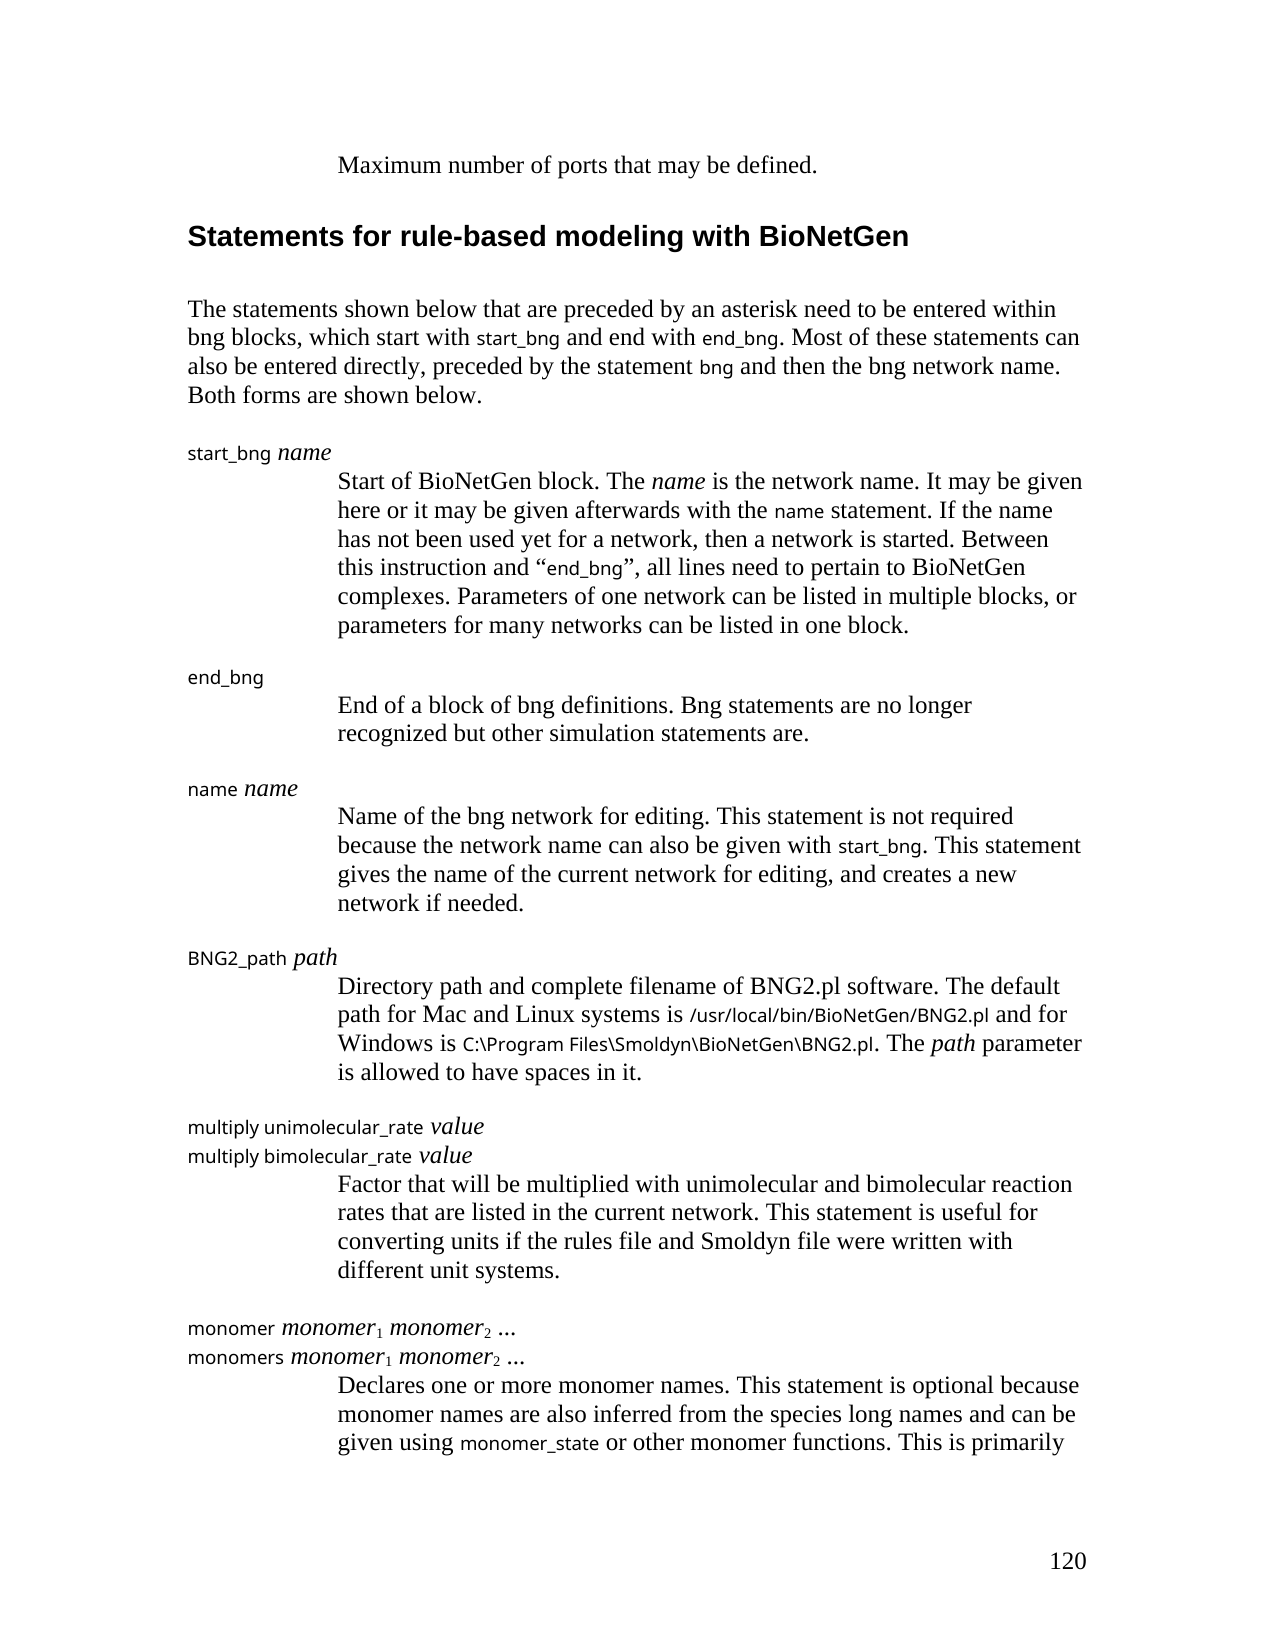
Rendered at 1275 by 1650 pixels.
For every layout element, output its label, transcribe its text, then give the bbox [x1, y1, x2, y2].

text Start of BioNetGen block. The name is the network name. It may be given here or it may be given afterwards with the name statement. If the name has not been used yet for a network, then a network is started. Between this instruction and “end_bng”, all lines need to pertain to BioNetGen complexes. Parameters of one network can be listed in multiple blocks, or parameters for many networks can be listed in one block. [187, 466, 1087, 639]
text Name of the bng network for editing. This statement is not required because the network name can also be given with start_bng. This statement gives the name of the current network for editing, and creates a new network if needed. [187, 801, 1087, 916]
text multiply unimolecular_rate value [187, 1111, 1087, 1140]
text Directory path and complete filename of BNG2.pl software. The default path for Mac and Linux systems is /usr/local/bin/BioNetGen/BNG2.pl and for Windows is C:\Program Files\Smoldyn\BioNetGen\BNG2.pl. The path parameter is allowed to have spaces in it. [187, 971, 1087, 1086]
subtitle Statements for rule-based modeling with BioNetGen [187, 219, 1087, 252]
text end_bng [187, 664, 1087, 690]
text start_bng name [187, 437, 1087, 466]
text monomers monomer1 monomer2 ... [187, 1341, 1087, 1370]
text multiply bimolecular_rate value [187, 1140, 1087, 1169]
text BNG2_path path [187, 942, 1087, 971]
text Maximum number of ports that may be defined. [187, 150, 1087, 179]
text Declares one or more monomer names. This statement is optional because monomer names are also inferred from the species long names and can be given using monomer_state or other monomer functions. This is primarily [187, 1370, 1087, 1456]
text End of a block of bng definitions. Bng statements are no longer recognized but other simulation statements are. [187, 690, 1087, 747]
text Factor that will be multiplied with unimolecular and bimolecular reaction rates that are listed in the current network. This statement is useful for converting units if the rules file and Smoldyn file were written with different unit systems. [187, 1169, 1087, 1284]
text name name [187, 773, 1087, 801]
text monomer monomer1 monomer2 ... [187, 1312, 1087, 1341]
text The statements shown below that are preceded by an asterisk need to be entered within bng blocks, which start with start_bng and end with end_bng. Most of these statements can also be entered directly, preceded by the statement bng and then the bng network name. Both forms are shown below. [187, 294, 1087, 409]
